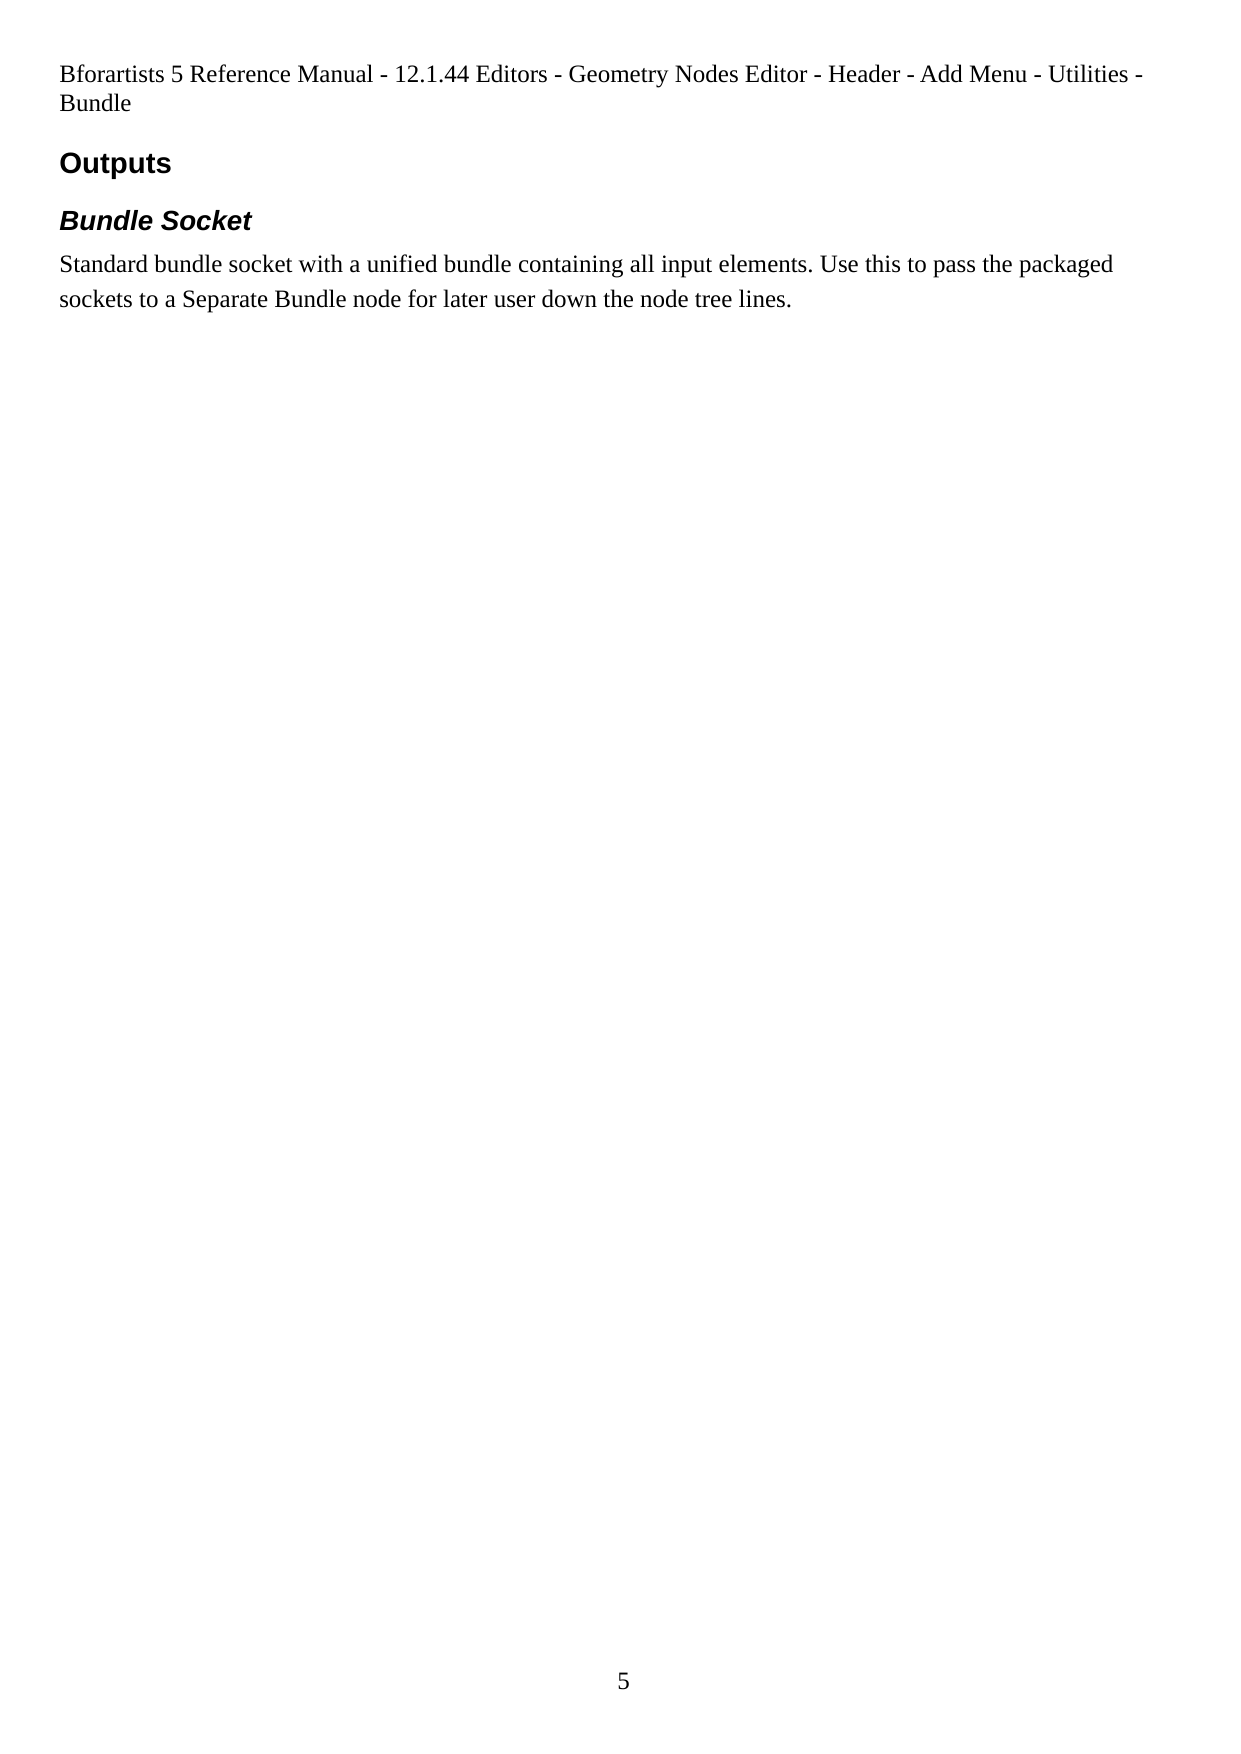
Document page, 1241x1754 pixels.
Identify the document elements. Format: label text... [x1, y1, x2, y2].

subtitle Outputs [59, 146, 1181, 180]
subtitle Bundle Socket [59, 205, 1181, 237]
text Standard bundle socket with a unified bundle containing all input elements. Use this to pass the packaged sockets to a Separate Bundle node for later user down the node tree lines. [59, 249, 1181, 312]
